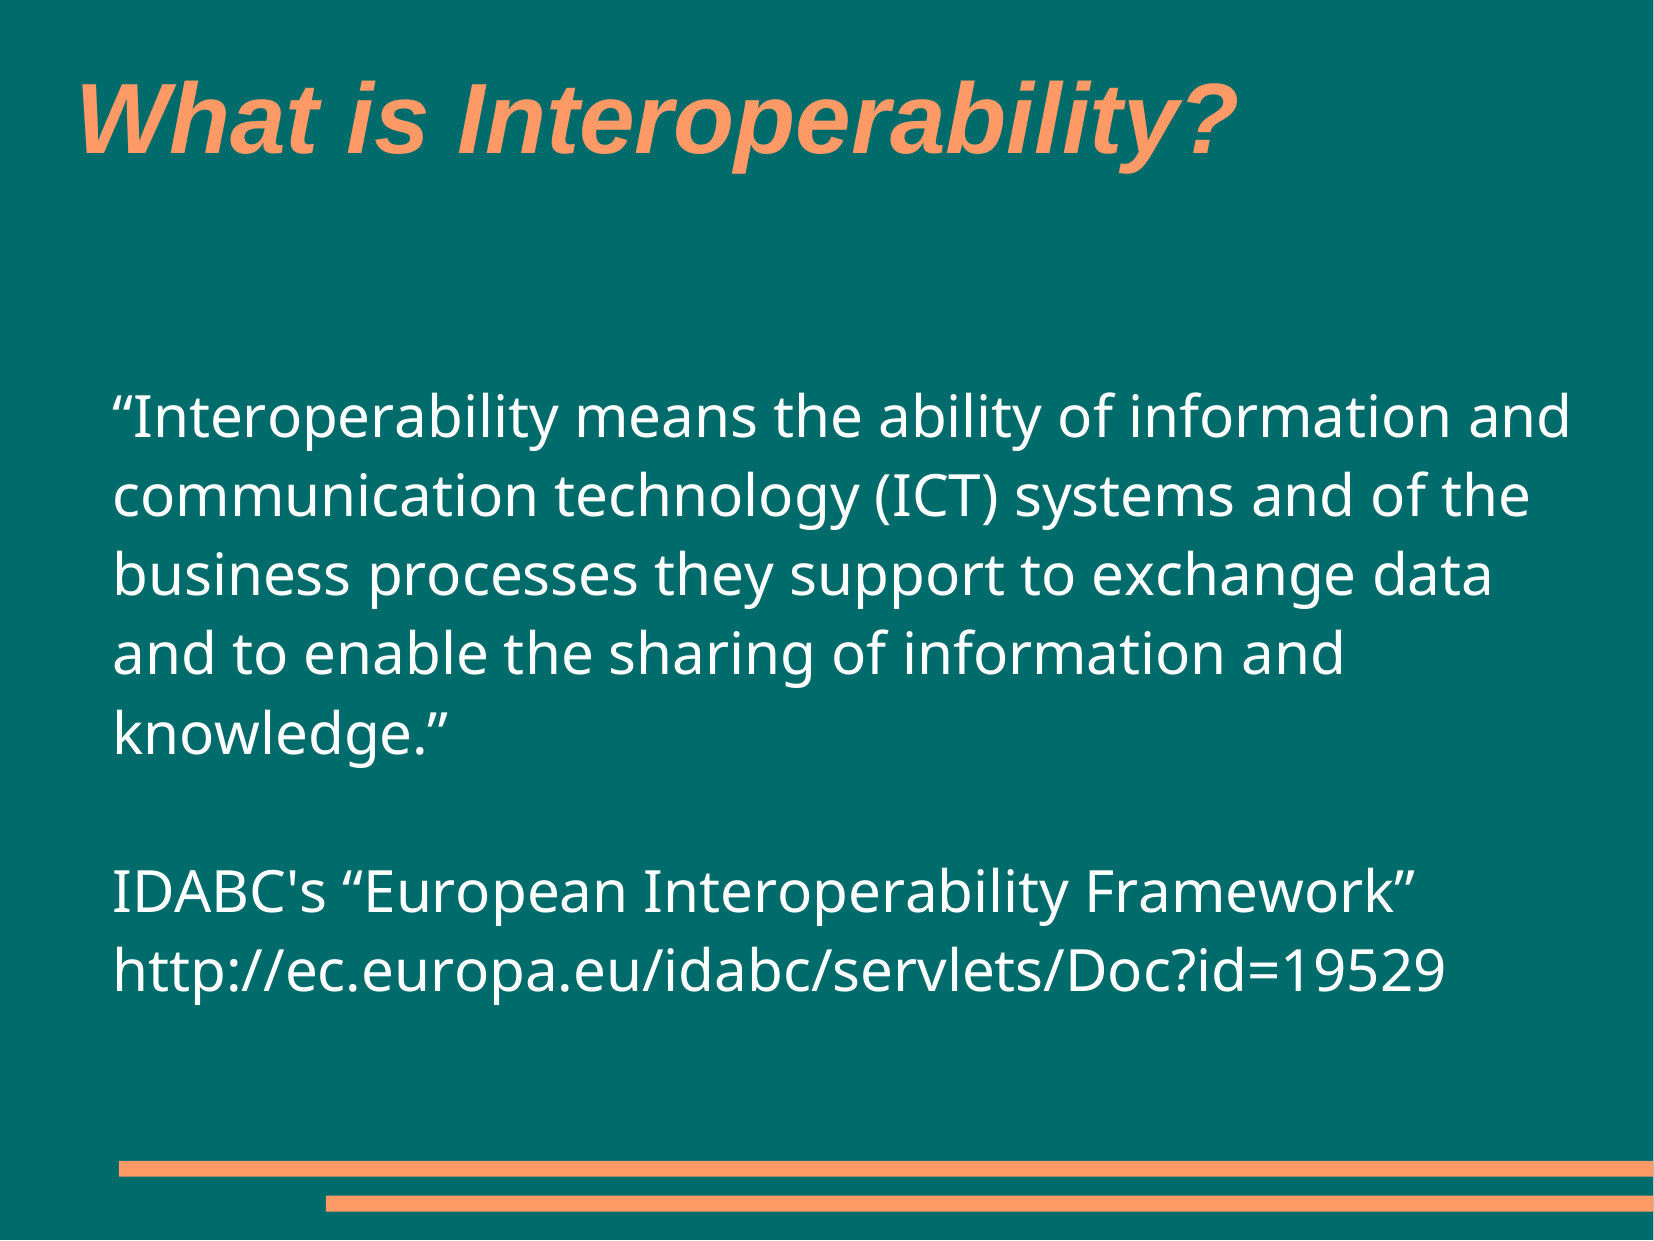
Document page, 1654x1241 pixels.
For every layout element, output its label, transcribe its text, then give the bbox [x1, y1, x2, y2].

title What is Interoperability? [75, 15, 1576, 223]
text_box “Interoperability means the ability of information and communication technology (ICT) systems and of the business processes they support to exchange data and to enable the sharing of information and knowledge.” IDABC's “European Interoperability Framework” http://ec.europa.eu/idabc/servlets/Doc?id=19529 [112, 374, 1576, 829]
